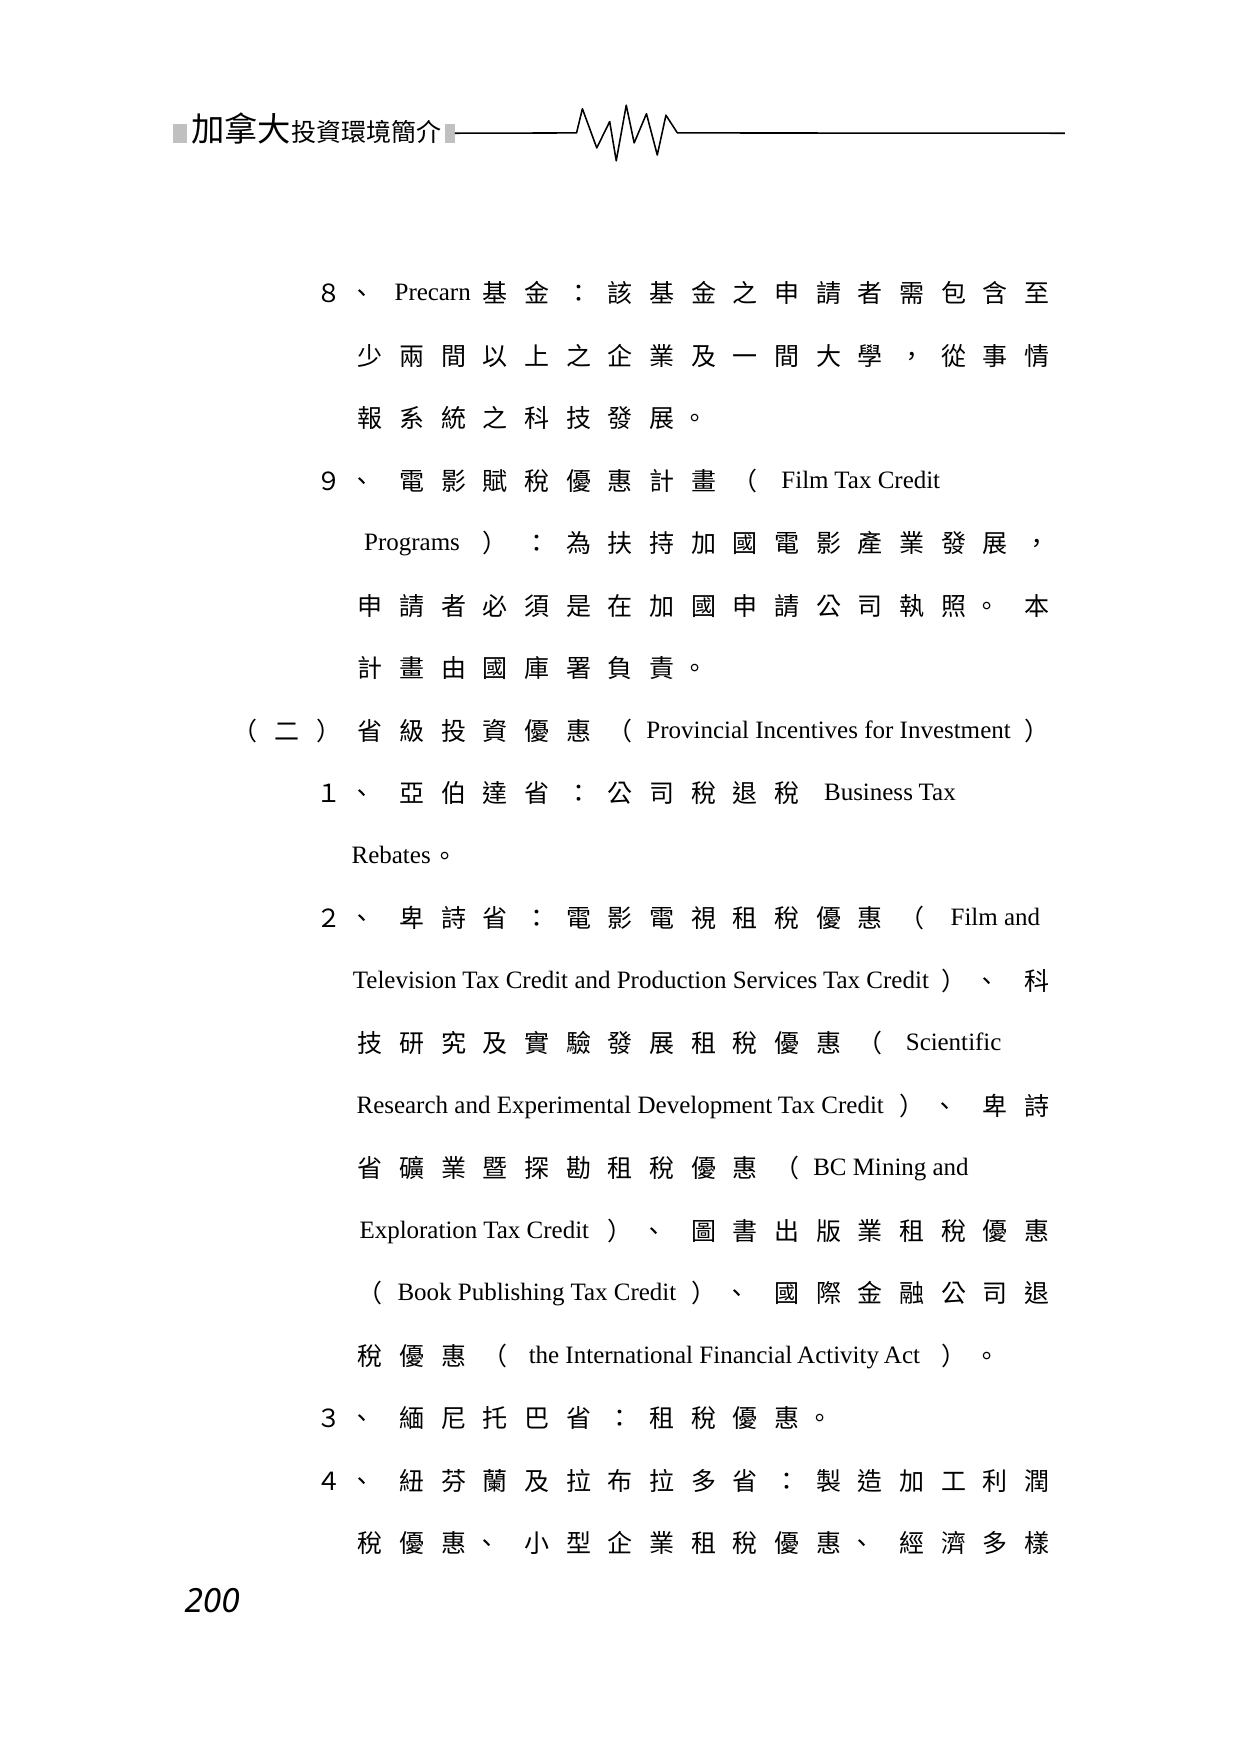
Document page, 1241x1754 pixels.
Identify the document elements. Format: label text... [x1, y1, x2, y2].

text ８、Precarn基金：該基金之申請者需包含至少兩間以上之企業及一間大學，從事情報系統之科技發展。 [281, 250, 1058, 438]
text （二）省級投資優惠（Provincial Incentives for Investment） [207, 688, 1058, 750]
text ３、緬尼托巴省：租稅優惠。 [281, 1375, 1058, 1438]
text １、亞伯達省：公司稅退稅Business Tax Rebates。 [281, 750, 1058, 875]
text ４、紐芬蘭及拉布拉多省：製造加工利潤稅優惠、小型企業租稅優惠、經濟多樣 [281, 1438, 1058, 1563]
text ２、卑詩省：電影電視租稅優惠（Film and Television Tax Credit and Production Services Tax Credit）、科技研究及實驗發展租稅優惠（Scientific Research and Experimental Development Tax Credit）、卑詩省礦業暨探勘租稅優惠（BC Mining and Exploration Tax Credit）、圖書出版業租稅優惠（Book Publishing Tax Credit）、國際金融公司退稅優惠（the International Financial Activity Act）。 [281, 875, 1058, 1375]
text ９、電影賦稅優惠計畫（Film Tax Credit Programs）：為扶持加國電影產業發展，申請者必須是在加國申請公司執照。本計畫由國庫署負責。 [281, 438, 1058, 688]
